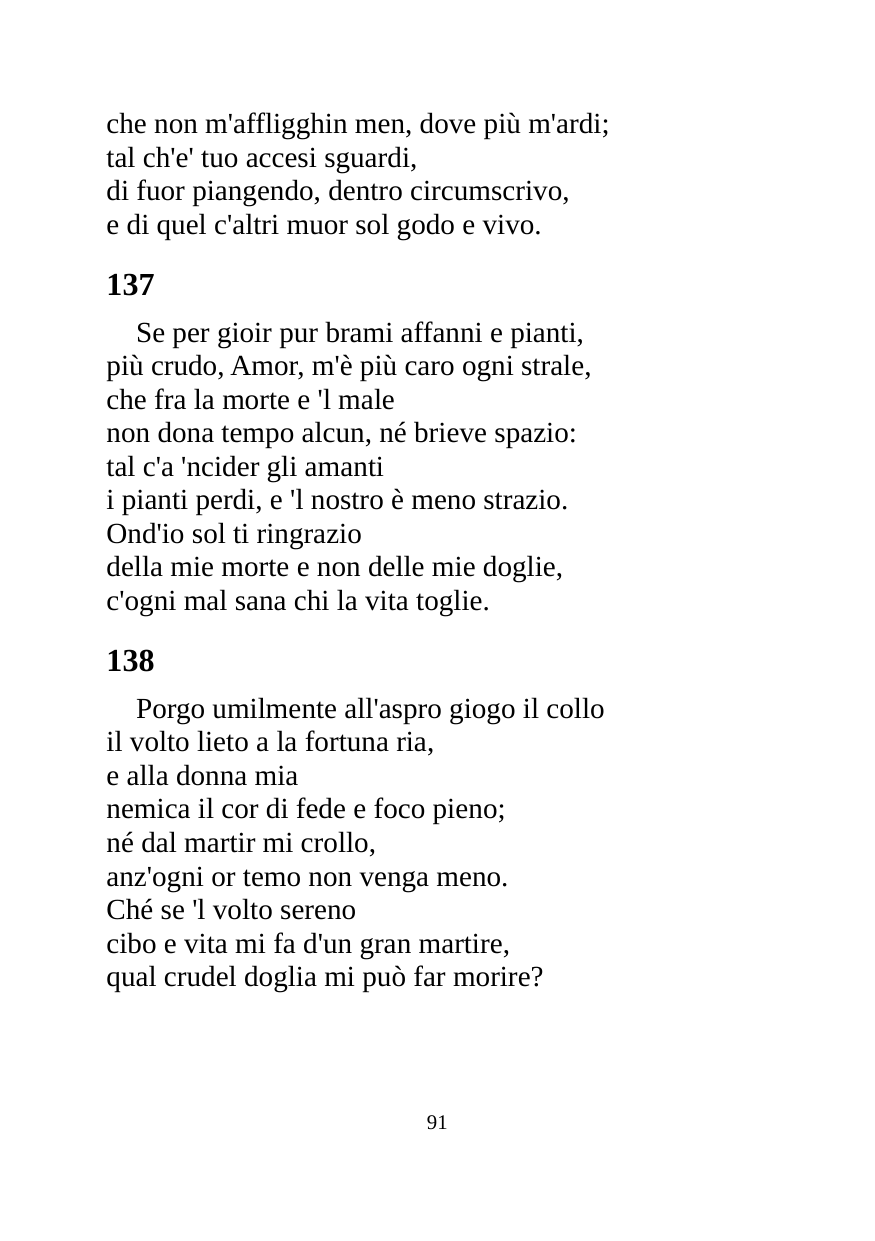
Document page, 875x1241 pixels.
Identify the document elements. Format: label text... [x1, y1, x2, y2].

text il volto lieto a la fortuna ria, [106, 724, 768, 758]
text c'ogni mal sana chi la vita toglie. [106, 583, 768, 617]
text che non m'affligghin men, dove più m'ardi; [106, 106, 768, 140]
text e di quel c'altri muor sol godo e vivo. [106, 207, 768, 240]
text della mie morte e non delle mie doglie, [106, 549, 768, 583]
text i pianti perdi, e 'l nostro è meno strazio. [106, 482, 768, 516]
text tal ch'e' tuo accesi sguardi, [106, 140, 768, 173]
text anz'ogni or temo non venga meno. [106, 859, 768, 892]
subtitle 138 [106, 642, 768, 678]
text qual crudel doglia mi può far morire? [106, 959, 768, 993]
text più crudo, Amor, m'è più caro ogni strale, [106, 348, 768, 382]
text cibo e vita mi fa d'un gran martire, [106, 926, 768, 959]
text Se per gioir pur brami affanni e pianti, [106, 315, 768, 348]
text e alla donna mia [106, 758, 768, 792]
text Ché se 'l volto sereno [106, 892, 768, 926]
text né dal martir mi crollo, [106, 825, 768, 859]
text che fra la morte e 'l male [106, 382, 768, 415]
text Ond'io sol ti ringrazio [106, 516, 768, 549]
text tal c'a 'ncider gli amanti [106, 449, 768, 482]
text Porgo umilmente all'aspro giogo il collo [106, 691, 768, 724]
text non dona tempo alcun, né brieve spazio: [106, 415, 768, 449]
text nemica il cor di fede e foco pieno; [106, 792, 768, 825]
subtitle 137 [106, 265, 768, 302]
text di fuor piangendo, dentro circumscrivo, [106, 173, 768, 207]
